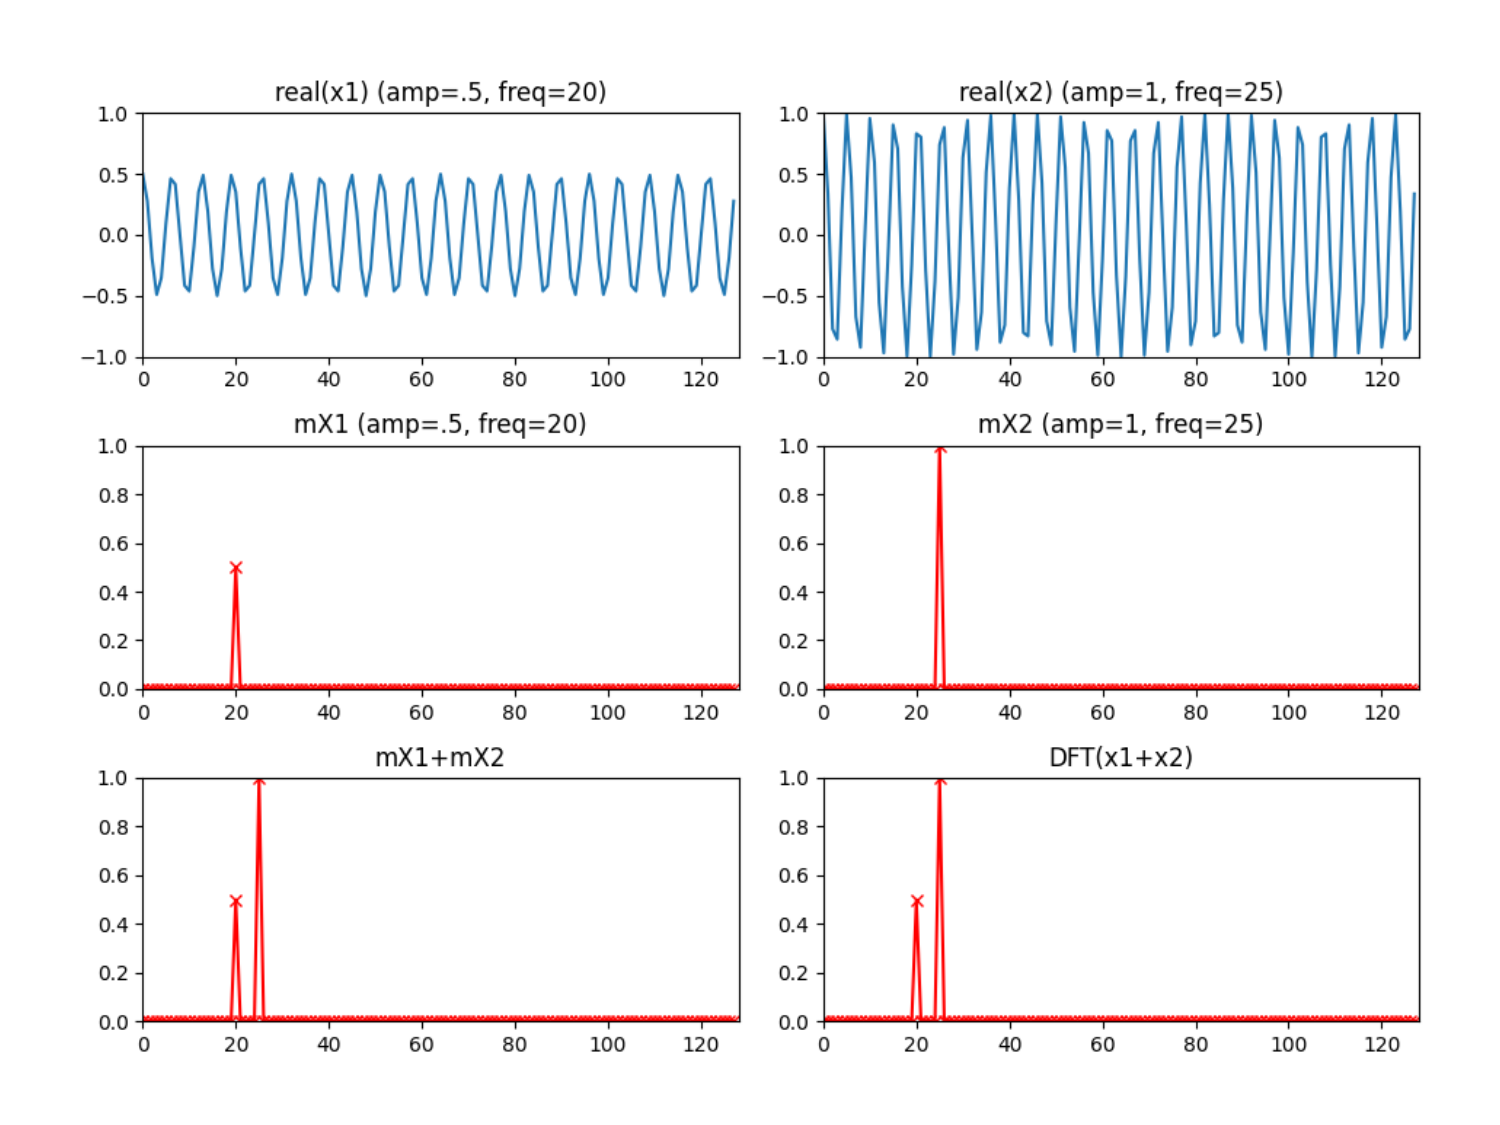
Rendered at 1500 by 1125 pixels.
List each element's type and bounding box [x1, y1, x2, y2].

picture [58, 59, 1441, 1078]
